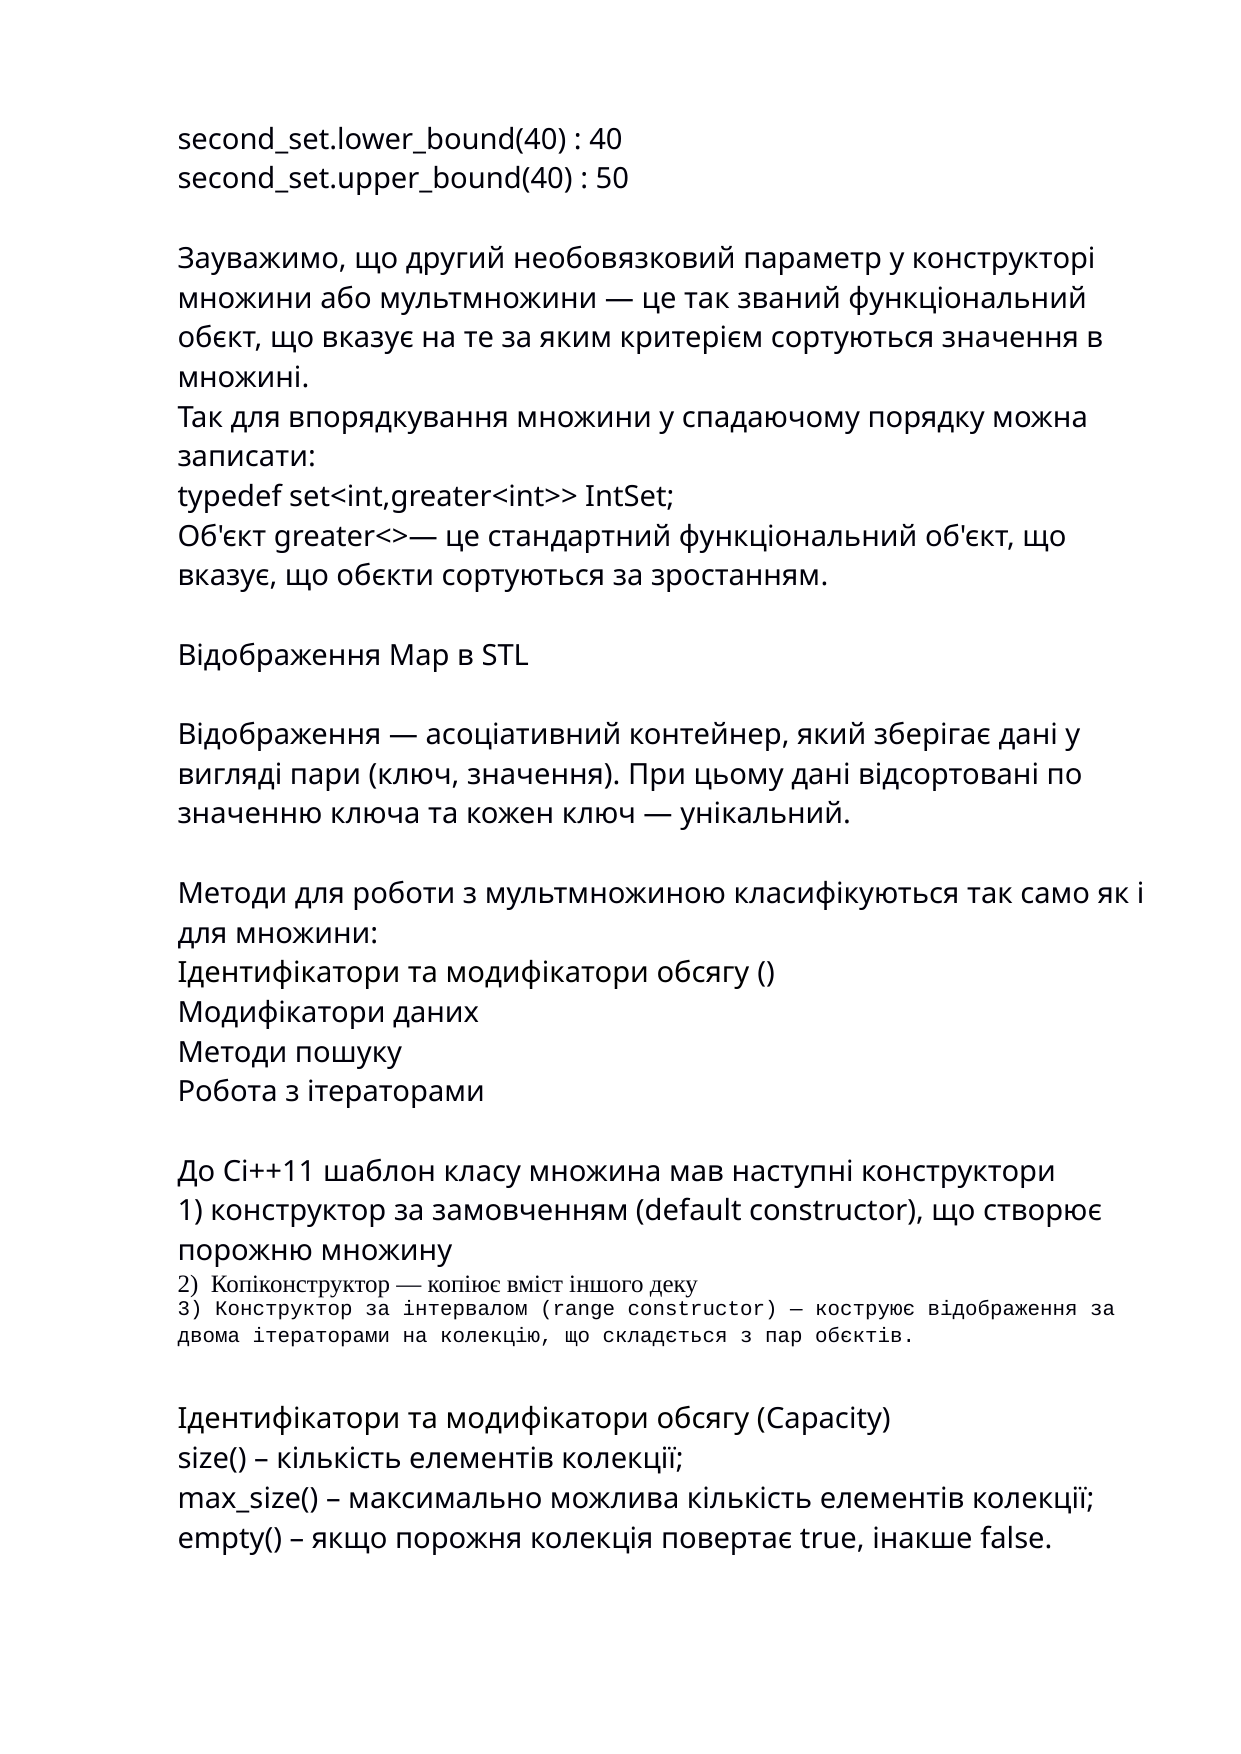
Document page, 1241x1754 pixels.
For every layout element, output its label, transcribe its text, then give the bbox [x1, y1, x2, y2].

text Ідентифікатори та модифікатори обсягу () [177, 952, 1152, 991]
text size() – кількість елементів колекції; [177, 1437, 1152, 1477]
text Робота з ітераторами [177, 1071, 1152, 1110]
text max_size() – максимально можлива кількість елементів колекції; [177, 1477, 1152, 1517]
subtitle 2) Копіконструктор — копіює вміст іншого деку [177, 1269, 1152, 1298]
text Відображення Map в STL [177, 634, 1152, 674]
text Методи пошуку [177, 1031, 1152, 1071]
text Так для впорядкування множини у спадаючому порядку можна записати: [177, 396, 1152, 475]
text До Сі++11 шаблон класу множина мав наступні конструктори [177, 1150, 1152, 1190]
text Методи для роботи з мультмножиною класифікуються так само як і для множини: [177, 872, 1152, 952]
text second_set.upper_bound(40) : 50 [177, 158, 1152, 197]
text 3) Конструктор за інтервалом (range constructor) — коструює відображення за двома ітераторами на колекцію, що складється з пар обєктів. [177, 1298, 1152, 1349]
text second_set.lower_bound(40) : 40 [177, 118, 1152, 158]
text Ідентифікатори та модифікатори обсягу (Capacity) [177, 1398, 1152, 1437]
text Зауважимо, що другий необовязковий параметр у конструкторі множини або мультмножини — це так званий функціональний обєкт, що вказує на те за яким критерієм сортуються значення в множині. [177, 237, 1152, 396]
text typedef set<int,greater<int>> IntSet; [177, 475, 1152, 515]
subtitle 1) конструктор за замовченням (default constructor), що створює порожню множину [177, 1190, 1152, 1269]
text Модифікатори даних [177, 991, 1152, 1031]
text Відображення — асоціативний контейнер, який зберігає дані у вигляді пари (ключ, значення). При цьому дані відсортовані по значенню ключа та кожен ключ — унікальний. [177, 713, 1152, 832]
text Об'єкт greater<>— це стандартний функціональний об'єкт, що вказує, що обєкти сортуються за зростанням. [177, 515, 1152, 594]
text empty() – якщо порожня колекція повертає true, інакше false. [177, 1517, 1152, 1557]
